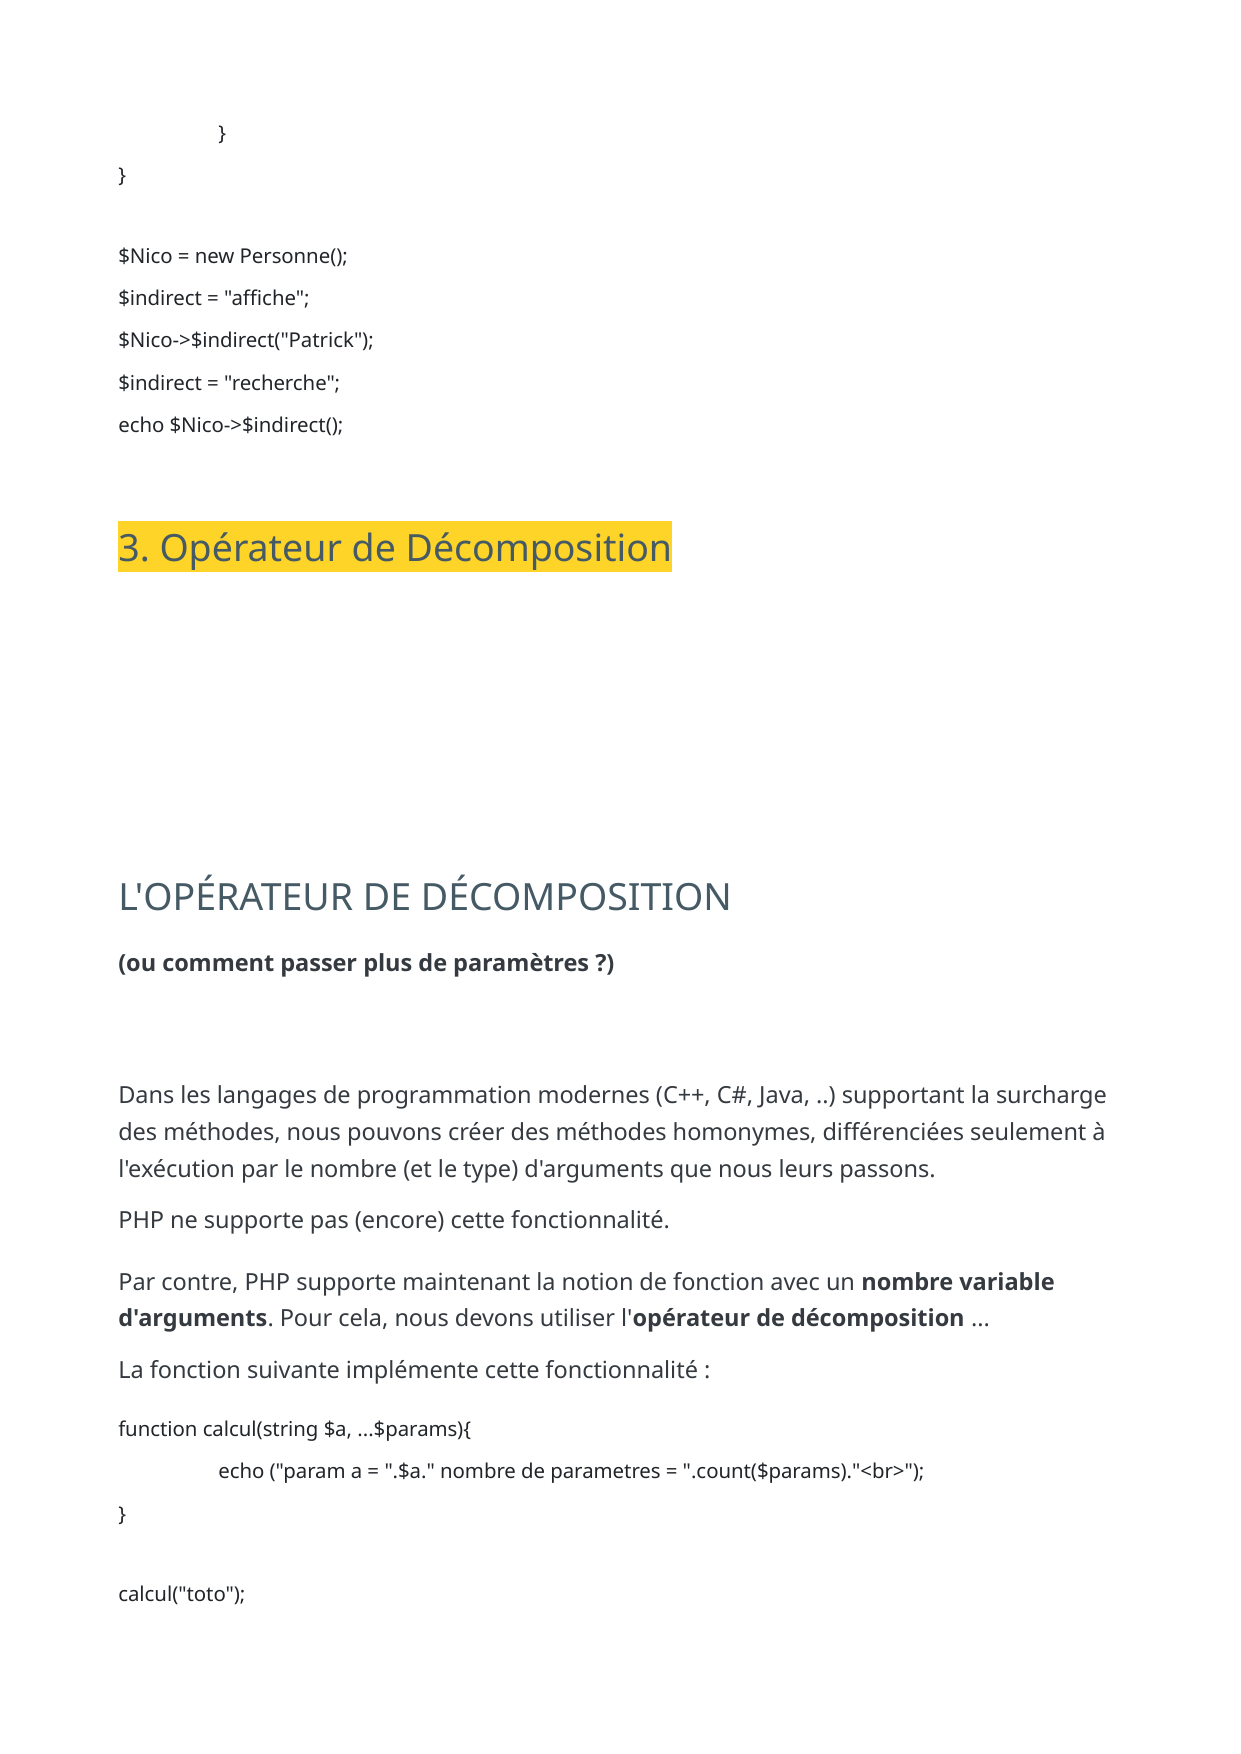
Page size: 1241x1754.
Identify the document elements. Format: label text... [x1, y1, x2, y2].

text } [118, 118, 1122, 146]
text PHP ne supporte pas (encore) cette fonctionnalité. [118, 1203, 1122, 1235]
text (ou comment passer plus de paramètres ?) [118, 946, 1122, 978]
text function calcul(string $a, ...$params){ [118, 1414, 1122, 1442]
text } [118, 161, 1122, 188]
text $indirect = "recherche"; [118, 368, 1122, 396]
text calcul("toto"); [118, 1580, 1122, 1607]
text Par contre, PHP supporte maintenant la notion de fonction avec un nombre variable d'arguments. Pour cela, nous devons utiliser l'opérateur de décomposition ... [118, 1265, 1122, 1333]
text $indirect = "affiche"; [118, 283, 1122, 311]
text echo ("param a = ".$a." nombre de parametres = ".count($params)."<br>"); [118, 1457, 1122, 1485]
text Dans les langages de programmation modernes (C++, C#, Java, ..) supportant la surcharge des méthodes, nous pouvons créer des méthodes homonymes, différenciées seulement à l'exécution par le nombre (et le type) d'arguments que nous leurs passons. [118, 1078, 1122, 1184]
text $Nico->$indirect("Patrick"); [118, 326, 1122, 353]
text echo $Nico->$indirect(); [118, 410, 1122, 438]
subtitle L'OPÉRATEUR DE DÉCOMPOSITION [118, 870, 1122, 921]
text } [118, 1499, 1122, 1527]
text $Nico = new Personne(); [118, 241, 1122, 269]
text La fonction suivante implémente cette fonctionnalité : [118, 1353, 1122, 1385]
subtitle 3. Opérateur de Décomposition [118, 521, 1122, 572]
